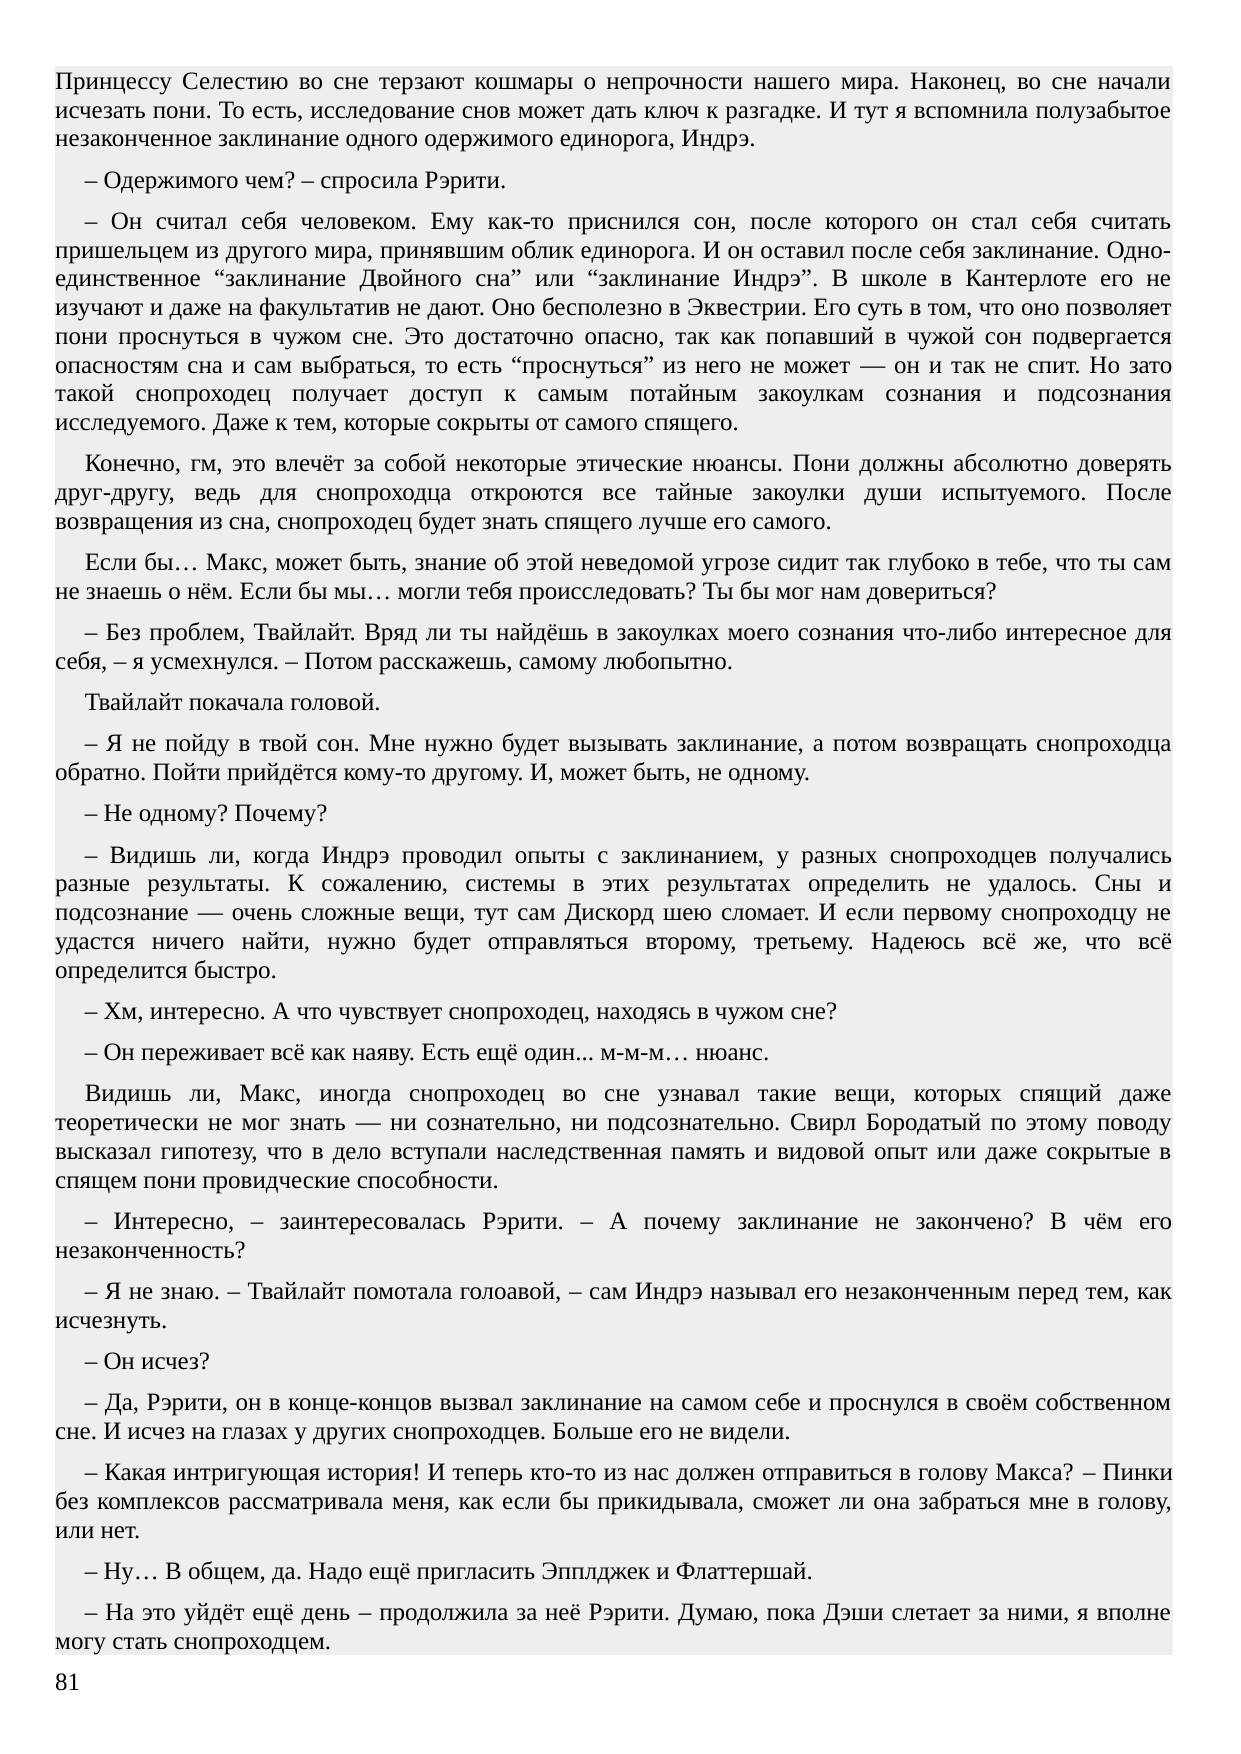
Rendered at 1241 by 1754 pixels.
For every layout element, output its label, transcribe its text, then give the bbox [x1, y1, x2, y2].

text – Без проблем, Твайлайт. Вряд ли ты найдёшь в закоулках моего сознания что-либо интересное для себя, – я усмехнулся. – Потом расскажешь, самому любопытно. [55, 617, 1173, 675]
text – Не одному? Почему? [55, 798, 1173, 827]
text Принцессу Селестию во сне терзают кошмары о непрочности нашего мира. Наконец, во сне начали исчезать пони. То есть, исследование снов может дать ключ к разгадке. И тут я вспомнила полузабытое незаконченное заклинание одного одержимого единорога, Индрэ. [55, 66, 1173, 152]
text – Да, Рэрити, он в конце-концов вызвал заклинание на самом себе и проснулся в своём собственном сне. И исчез на глазах у других снопроходцев. Больше его не видели. [55, 1387, 1173, 1445]
text Конечно, гм, это влечёт за собой некоторые этические нюансы. Пони должны абсолютно доверять друг-другу, ведь для снопроходца откроются все тайные закоулки души испытуемого. После возвращения из сна, снопроходец будет знать спящего лучше его самого. [55, 448, 1173, 535]
text Видишь ли, Макс, иногда снопроходец во сне узнавал такие вещи, которых спящий даже теоретически не мог знать — ни сознательно, ни подсознательно. Свирл Бородатый по этому поводу высказал гипотезу, что в дело вступали наследственная память и видовой опыт или даже сокрытые в спящем пони провидческие способности. [55, 1078, 1173, 1193]
text – Я не знаю. – Твайлайт помотала голоавой, – сам Индрэ называл его незаконченным перед тем, как исчезнуть. [55, 1276, 1173, 1333]
text – Он переживает всё как наяву. Есть ещё один... м-м-м… нюанс. [55, 1037, 1173, 1066]
text Если бы… Макс, может быть, знание об этой неведомой угрозе сидит так глубоко в тебе, что ты сам не знаешь о нём. Если бы мы… могли тебя происследовать? Ты бы мог нам довериться? [55, 547, 1173, 605]
text – Видишь ли, когда Индрэ проводил опыты с заклинанием, у разных снопроходцев получались разные результаты. К сожалению, системы в этих результатах определить не удалось. Сны и подсознание — очень сложные вещи, тут сам Дискорд шею сломает. И если первому снопроходцу не удастся ничего найти, нужно будет отправляться второму, третьему. Надеюсь всё же, что всё определится быстро. [55, 840, 1173, 983]
text – Одержимого чем? – спросила Рэрити. [55, 165, 1173, 193]
text – На это уйдёт ещё день – продолжила за неё Рэрити. Думаю, пока Дэши слетает за ними, я вполне могу стать снопроходцем. [55, 1597, 1173, 1655]
text – Хм, интересно. А что чувствует снопроходец, находясь в чужом сне? [55, 996, 1173, 1025]
text – Какая интригующая история! И теперь кто-то из нас должен отправиться в голову Макса? – Пинки без комплексов рассматривала меня, как если бы прикидывала, сможет ли она забраться мне в голову, или нет. [55, 1457, 1173, 1543]
text – Я не пойду в твой сон. Мне нужно будет вызывать заклинание, а потом возвращать снопроходца обратно. Пойти прийдётся кому-то другому. И, может быть, не одному. [55, 728, 1173, 786]
text Твайлайт покачала головой. [55, 687, 1173, 716]
text – Ну… В общем, да. Надо ещё пригласить Эпплджек и Флаттершай. [55, 1556, 1173, 1585]
text – Интересно, – заинтересовалась Рэрити. – А почему заклинание не закончено? В чём его незаконченность? [55, 1206, 1173, 1263]
text – Он исчез? [55, 1346, 1173, 1375]
text – Он считал себя человеком. Ему как-то приснился сон, после которого он стал себя считать пришельцем из другого мира, принявшим облик единорога. И он оставил после себя заклинание. Одно-единственное “заклинание Двойного сна” или “заклинание Индрэ”. В школе в Кантерлоте его не изучают и даже на факультатив не дают. Оно бесполезно в Эквестрии. Его суть в том, что оно позволяет пони проснуться в чужом сне. Это достаточно опасно, так как попавший в чужой сон подвергается опасностям сна и сам выбраться, то есть “проснуться” из него не может — он и так не спит. Но зато такой снопроходец получает доступ к самым потайным закоулкам сознания и подсознания исследуемого. Даже к тем, которые сокрыты от самого спящего. [55, 206, 1173, 436]
